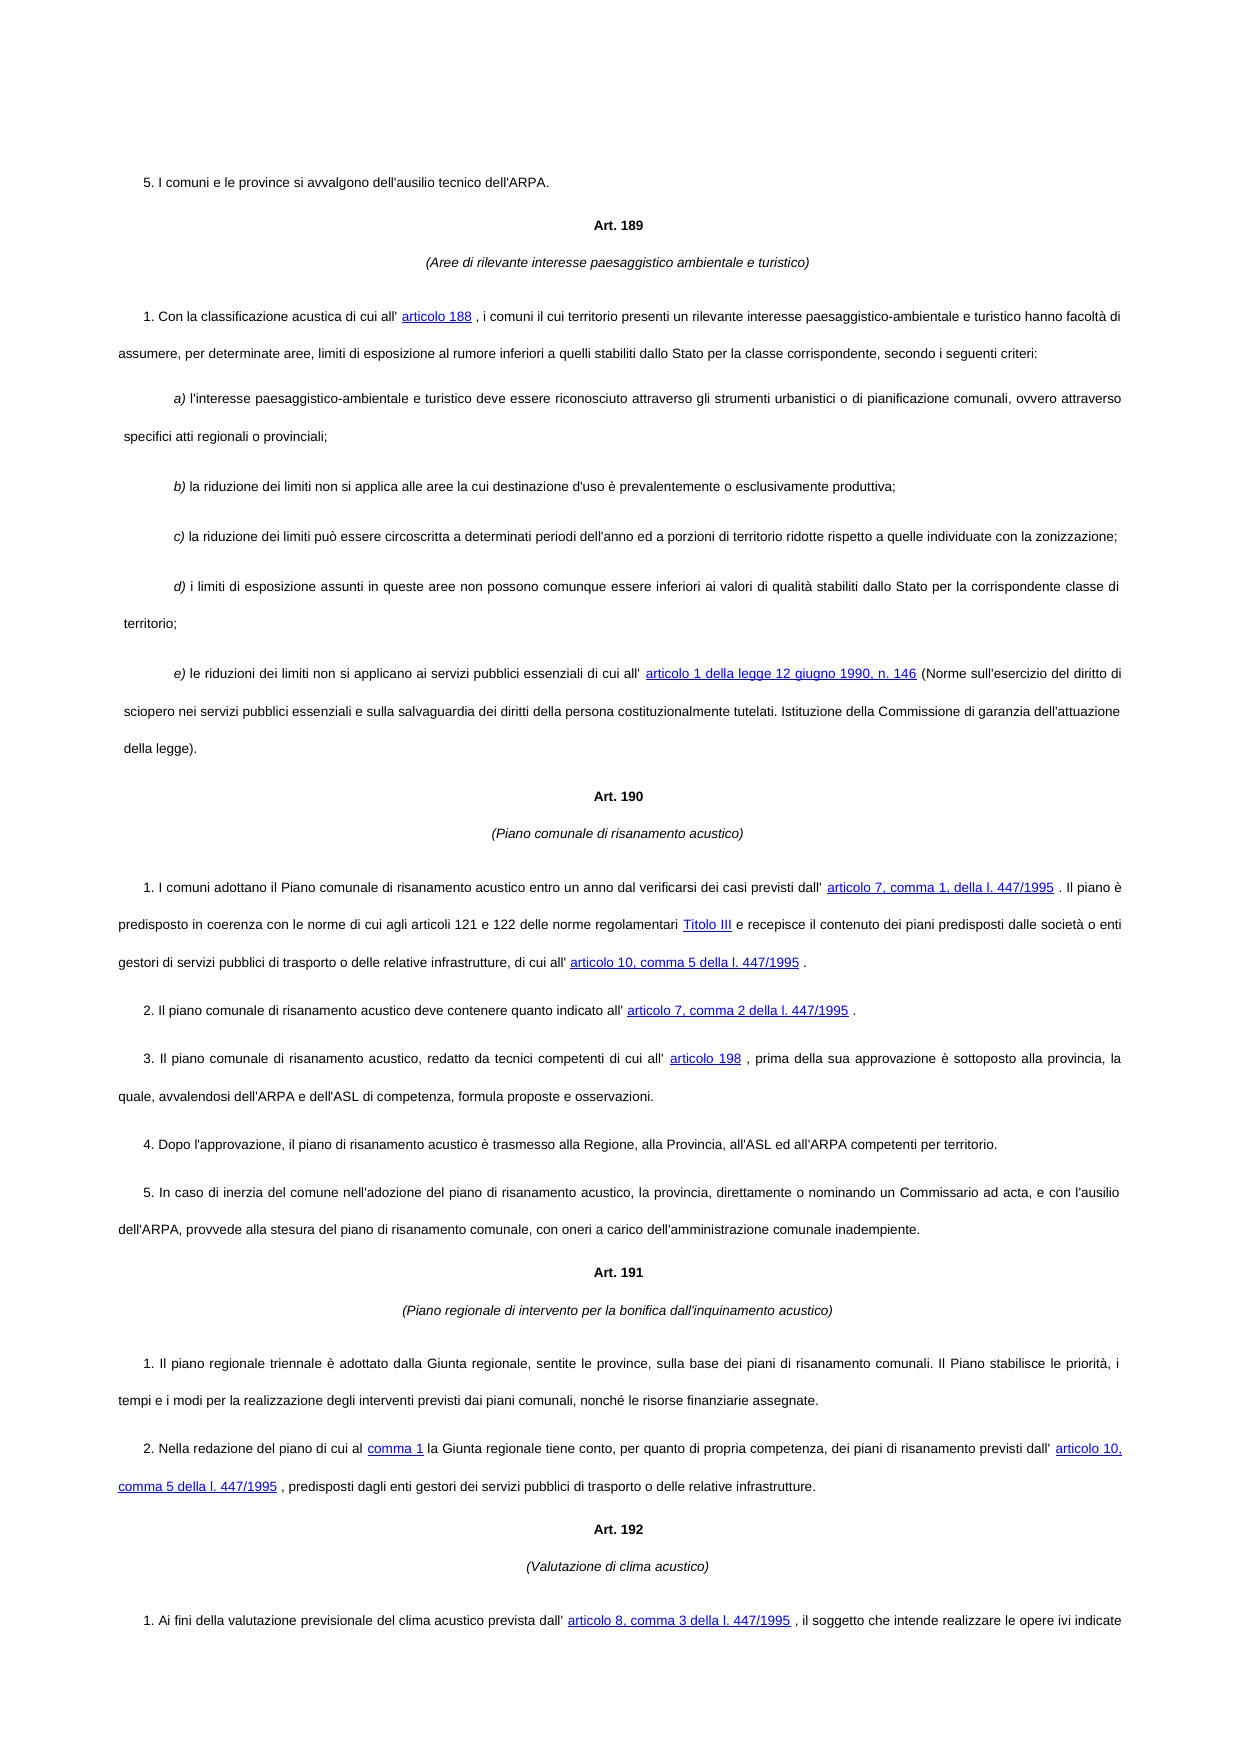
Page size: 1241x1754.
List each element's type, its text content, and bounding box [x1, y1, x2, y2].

table_header 5. I comuni e le province si avvalgono dell'ausilio tecnico dell'ARPA. Art. 189 (Aree di rilevante interesse paesaggistico ambientale e turistico) 1. Con la classificazione acustica di cui all' articolo 188 , i comuni il cui territorio presenti un rilevante interesse paesaggistico-ambientale e turistico hanno facoltà di assumere, per determinate aree, limiti di esposizione al rumore inferiori a quelli stabiliti dallo Stato per la classe corrispondente, secondo i seguenti criteri: a) l'interesse paesaggistico-ambientale e turistico deve essere riconosciuto attraverso gli strumenti urbanistici o di pianificazione comunali, ovvero attraverso specifici atti regionali o provinciali; b) la riduzione dei limiti non si applica alle aree la cui destinazione d'uso è prevalentemente o esclusivamente produttiva; c) la riduzione dei limiti può essere circoscritta a determinati periodi dell'anno ed a porzioni di territorio ridotte rispetto a quelle individuate con la zonizzazione; d) i limiti di esposizione assunti in queste aree non possono comunque essere inferiori ai valori di qualità stabiliti dallo Stato per la corrispondente classe di territorio; e) le riduzioni dei limiti non si applicano ai servizi pubblici essenziali di cui all' articolo 1 della legge 12 giugno 1990, n. 146 (Norme sull'esercizio del diritto di sciopero nei servizi pubblici essenziali e sulla salvaguardia dei diritti della persona costituzionalmente tutelati. Istituzione della Commissione di garanzia dell'attuazione della legge). Art. 190 (Piano comunale di risanamento acustico) 1. I comuni adottano il Piano comunale di risanamento acustico entro un anno dal verificarsi dei casi previsti dall' articolo 7, comma 1, della l. 447/1995 . Il piano è predisposto in coerenza con le norme di cui agli articoli 121 e 122 delle norme regolamentari Titolo III e recepisce il contenuto dei piani predisposti dalle società o enti gestori di servizi pubblici di trasporto o delle relative infrastrutture, di cui all' articolo 10, comma 5 della l. 447/1995 . 2. Il piano comunale di risanamento acustico deve contenere quanto indicato all' articolo 7, comma 2 della l. 447/1995 . 3. Il piano comunale di risanamento acustico, redatto da tecnici competenti di cui all' articolo 198 , prima della sua approvazione è sottoposto alla provincia, la quale, avvalendosi dell'ARPA e dell'ASL di competenza, formula proposte e osservazioni. 4. Dopo l'approvazione, il piano di risanamento acustico è trasmesso alla Regione, alla Provincia, all'ASL ed all'ARPA competenti per territorio. 5. In caso di inerzia del comune nell'adozione del piano di risanamento acustico, la provincia, direttamente o nominando un Commissario ad acta, e con l'ausilio dell'ARPA, provvede alla stesura del piano di risanamento comunale, con oneri a carico dell'amministrazione comunale inadempiente. Art. 191 (Piano regionale di intervento per la bonifica dall'inquinamento acustico) 1. Il piano regionale triennale è adottato dalla Giunta regionale, sentite le province, sulla base dei piani di risanamento comunali. Il Piano stabilisce le priorità, i tempi e i modi per la realizzazione degli interventi previsti dai piani comunali, nonché le risorse finanziarie assegnate. 2. Nella redazione del piano di cui al comma 1 la Giunta regionale tiene conto, per quanto di propria competenza, dei piani di risanamento previsti dall' articolo 10, comma 5 della l. 447/1995 , predisposti dagli enti gestori dei servizi pubblici di trasporto o delle relative infrastrutture. Art. 192 (Valutazione di clima acustico) 1. Ai fini della valutazione previsionale del clima acustico prevista dall' articolo 8, comma 3 della l. 447/1995 , il soggetto che intende realizzare le opere ivi indicate [118, 148, 1122, 1628]
